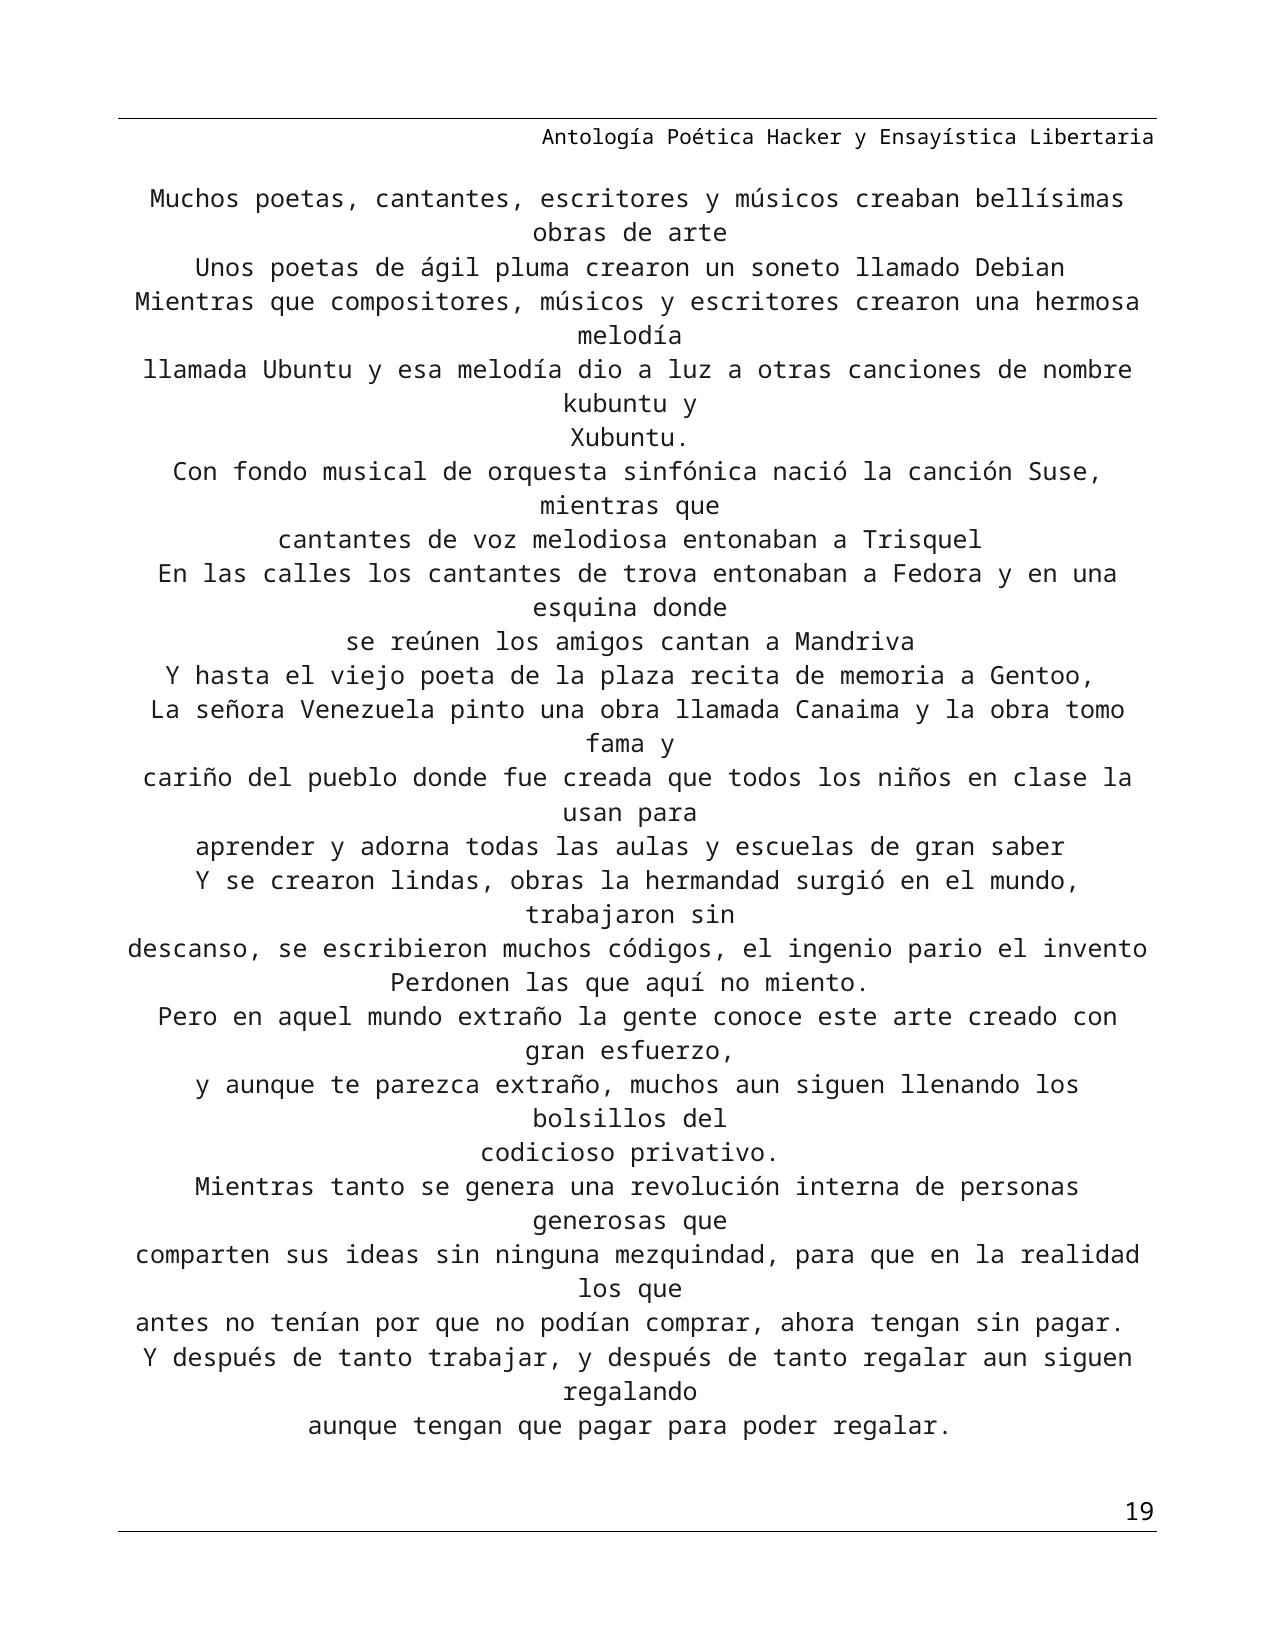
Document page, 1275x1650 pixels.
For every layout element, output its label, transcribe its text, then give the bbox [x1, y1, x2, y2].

text descanso, se escribieron muchos códigos, el ingenio pario el invento [121, 930, 1154, 964]
text La señora Venezuela pinto una obra llamada Canaima y la obra tomo fama y [121, 692, 1154, 760]
text cantantes de voz melodiosa entonaban a Trisquel [121, 522, 1154, 556]
text aprender y adorna todas las aulas y escuelas de gran saber [121, 828, 1154, 862]
text Mientras que compositores, músicos y escritores crearon una hermosa melodía [121, 283, 1154, 351]
text codicioso privativo. [121, 1135, 1154, 1169]
text y aunque te parezca extraño, muchos aun siguen llenando los bolsillos del [121, 1067, 1154, 1135]
text antes no tenían por que no podían comprar, ahora tengan sin pagar. [121, 1305, 1154, 1339]
text Mientras tanto se genera una revolución interna de personas generosas que [121, 1169, 1154, 1237]
text cariño del pueblo donde fue creada que todos los niños en clase la usan para [121, 760, 1154, 828]
text Con fondo musical de orquesta sinfónica nació la canción Suse, mientras que [121, 453, 1154, 522]
text Y hasta el viejo poeta de la plaza recita de memoria a Gentoo, [121, 658, 1154, 692]
text aunque tengan que pagar para poder regalar. [121, 1407, 1154, 1441]
text Muchos poetas, cantantes, escritores y músicos creaban bellísimas obras de arte [121, 181, 1154, 249]
text Xubuntu. [121, 419, 1154, 453]
text llamada Ubuntu y esa melodía dio a luz a otras canciones de nombre kubuntu y [121, 351, 1154, 419]
text se reúnen los amigos cantan a Mandriva [121, 624, 1154, 658]
text En las calles los cantantes de trova entonaban a Fedora y en una esquina donde [121, 556, 1154, 624]
text Perdonen las que aquí no miento. [121, 964, 1154, 998]
text Pero en aquel mundo extraño la gente conoce este arte creado con gran esfuerzo, [121, 998, 1154, 1067]
text comparten sus ideas sin ninguna mezquindad, para que en la realidad los que [121, 1237, 1154, 1305]
text Y se crearon lindas, obras la hermandad surgió en el mundo, trabajaron sin [121, 862, 1154, 930]
text Unos poetas de ágil pluma crearon un soneto llamado Debian [121, 249, 1154, 283]
text Y después de tanto trabajar, y después de tanto regalar aun siguen regalando [121, 1339, 1154, 1407]
